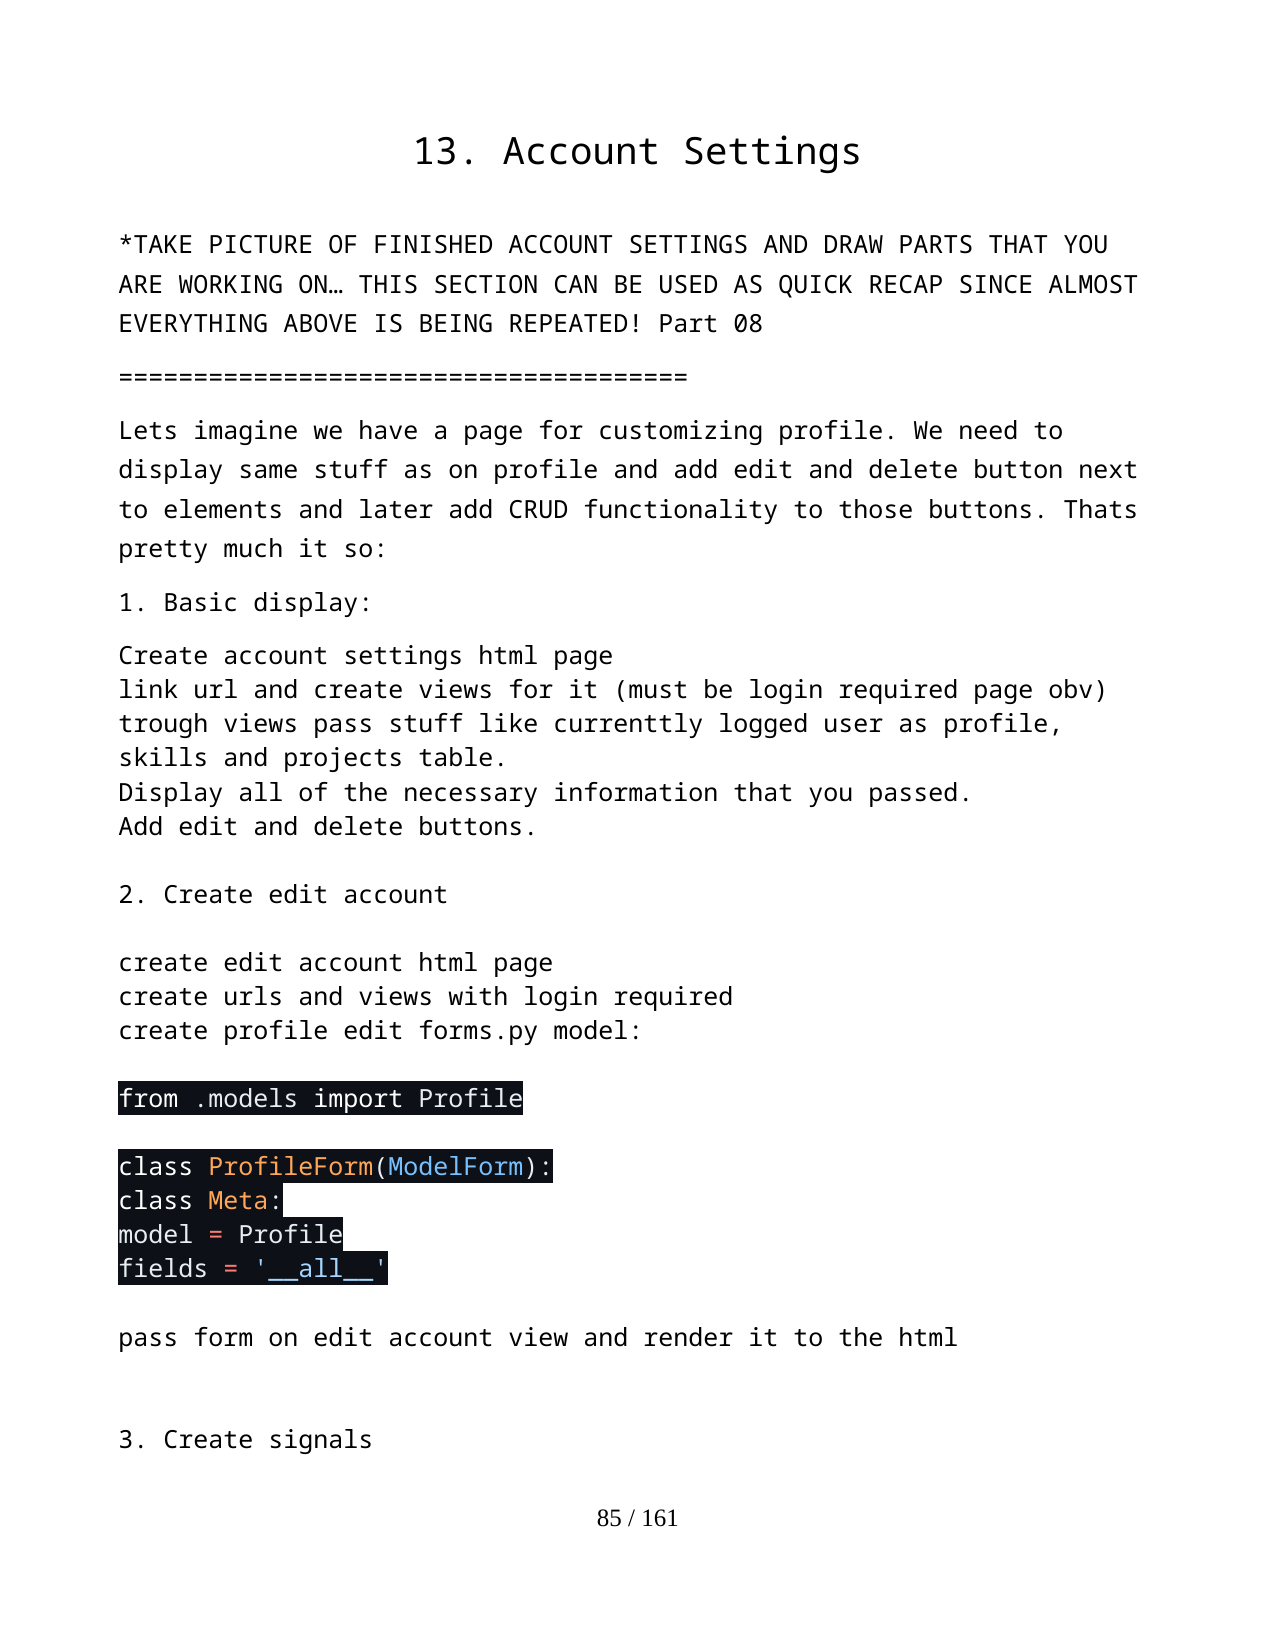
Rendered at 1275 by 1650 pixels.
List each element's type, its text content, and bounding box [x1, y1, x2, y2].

text create edit account html page [118, 944, 1157, 978]
text 3. Create signals [118, 1421, 1157, 1455]
text Create account settings html page [118, 638, 1157, 672]
text create urls and views with login required [118, 978, 1157, 1013]
text pass form on edit account view and render it to the html [118, 1319, 1157, 1353]
text from .models import Profile [118, 1081, 1157, 1115]
text class Meta: [118, 1183, 1157, 1217]
text class ProfileForm(ModelForm): [118, 1115, 1157, 1183]
text 2. Create edit account [118, 876, 1157, 910]
text link url and create views for it (must be login required page obv) [118, 672, 1157, 706]
text model = Profile [118, 1217, 1157, 1251]
text 1. Basic display: [118, 584, 1157, 618]
text Display all of the necessary information that you passed. [118, 774, 1157, 808]
text ====================================== [118, 359, 1157, 393]
subtitle 13. Account Settings [118, 124, 1157, 175]
text create profile edit forms.py model: [118, 1013, 1157, 1081]
text Lets imagine we have a page for customizing profile. We need to display same stuff as on profile and add edit and delete button next to elements and later add CRUD functionality to those buttons. Thats pretty much it so: [118, 413, 1157, 564]
text Add edit and delete buttons. [118, 808, 1157, 842]
text *TAKE PICTURE OF FINISHED ACCOUNT SETTINGS AND DRAW PARTS THAT YOU ARE WORKING ON… THIS SECTION CAN BE USED AS QUICK RECAP SINCE ALMOST EVERYTHING ABOVE IS BEING REPEATED! Part 08 [118, 188, 1157, 339]
text trough views pass stuff like currenttly logged user as profile, skills and projects table. [118, 706, 1157, 774]
text fields = '__all__' [118, 1251, 1157, 1285]
